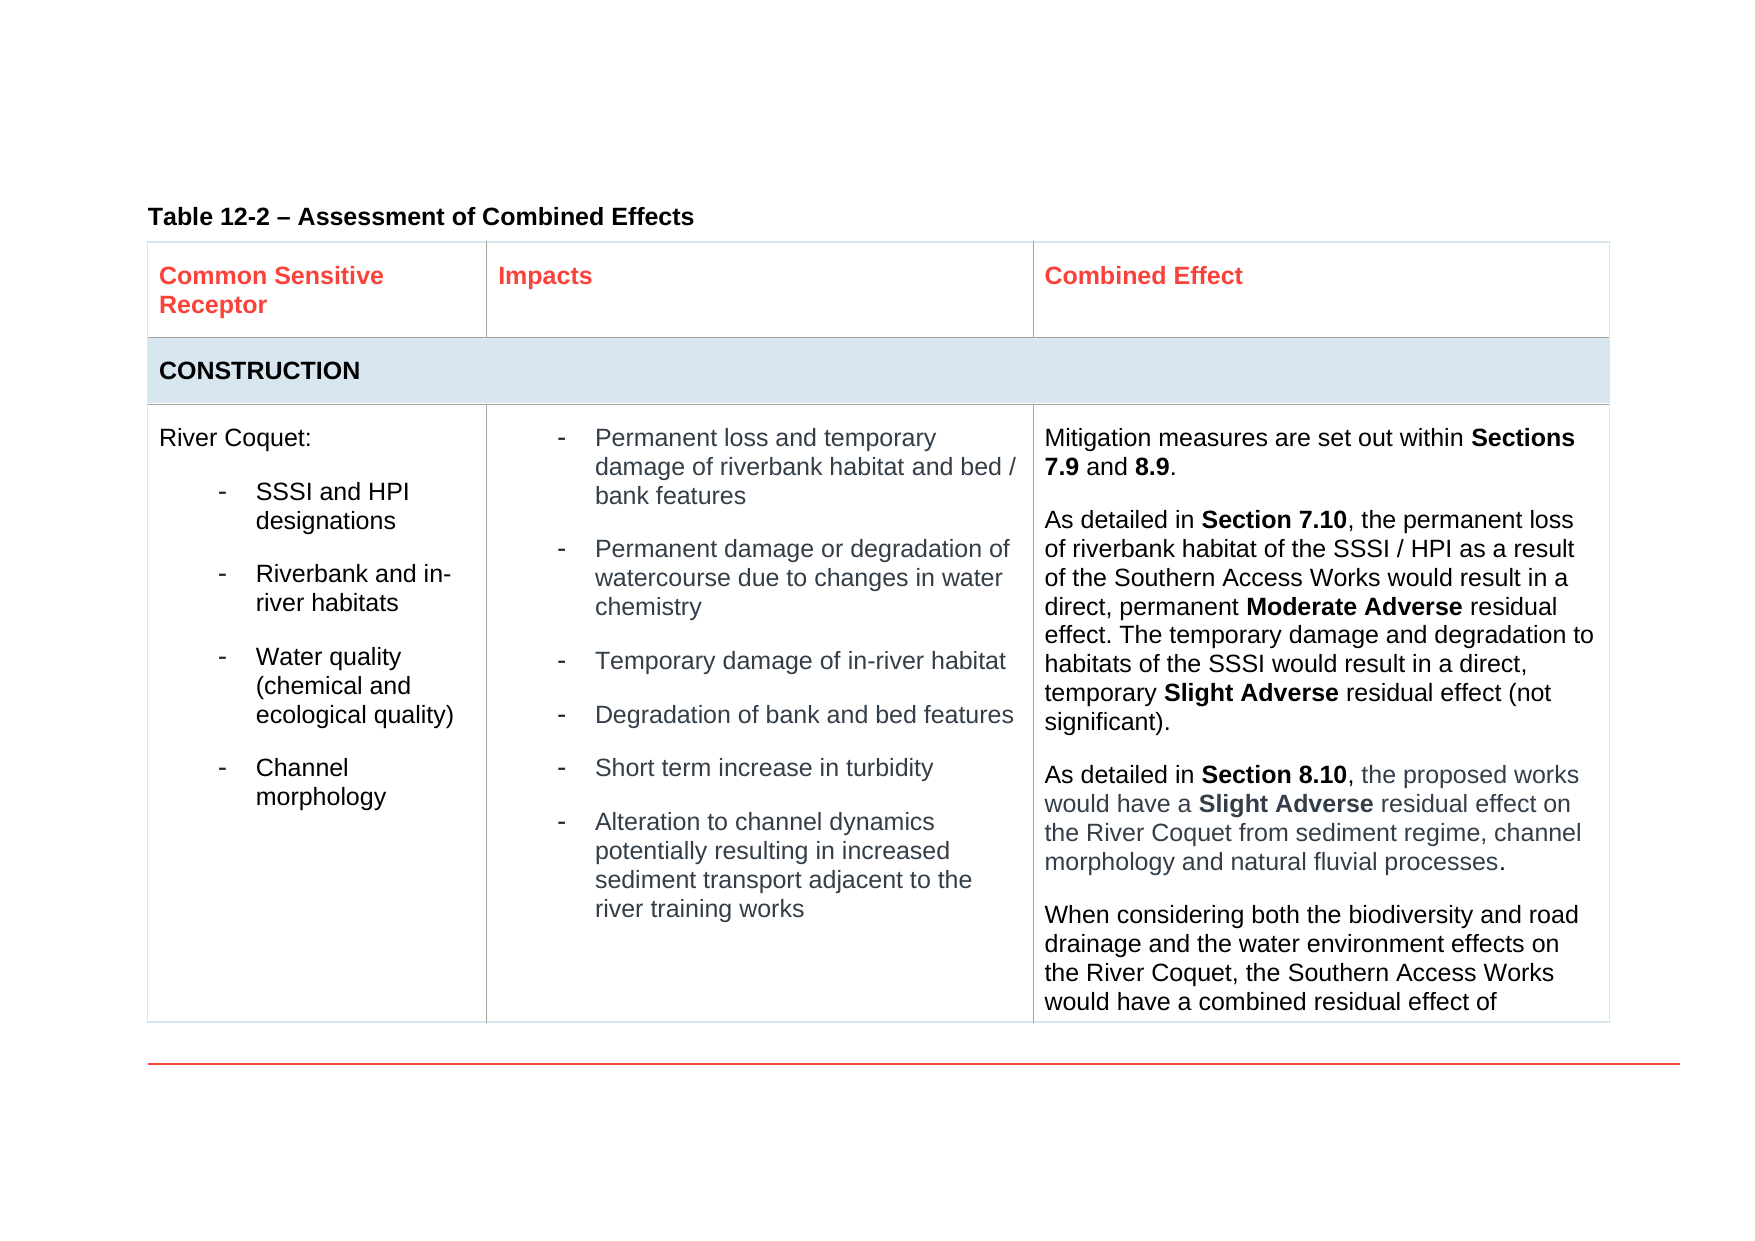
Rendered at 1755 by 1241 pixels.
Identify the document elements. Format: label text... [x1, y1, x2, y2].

table_header Combined Effect [1034, 243, 1609, 337]
text Table 12-2 – Assessment of Combined Effects [148, 202, 1680, 231]
table_header Common Sensitive Receptor [148, 243, 486, 337]
table_cell CONSTRUCTION [148, 338, 1609, 403]
table_cell Permanent loss and temporary damage of riverbank habitat and bed / bank features Permanent damage or degradation of watercourse due to changes in water chemistry Temporary damage of in-river habitat Degradation of bank and bed features Short term increase in turbidity Alteration to channel dynamics potentially resulting in increased sediment transport adjacent to the river training works [487, 405, 1033, 1021]
table_cell River Coquet: SSSI and HPI designations Riverbank and in-river habitats Water quality (chemical and ecological quality) Channel morphology [148, 405, 486, 1021]
table_header Impacts [487, 243, 1033, 337]
table_cell Mitigation measures are set out within Sections 7.9 and 8.9. As detailed in Section 7.10, the permanent loss of riverbank habitat of the SSSI / HPI as a result of the Southern Access Works would result in a direct, permanent Moderate Adverse residual effect. The temporary damage and degradation to habitats of the SSSI would result in a direct, temporary Slight Adverse residual effect (not significant). As detailed in Section 8.10, the proposed works would have a Slight Adverse residual effect on the River Coquet from sediment regime, channel morphology and natural fluvial processes. When considering both the biodiversity and road drainage and the water environment effects on the River Coquet, the Southern Access Works would have a combined residual effect of [1034, 405, 1609, 1021]
